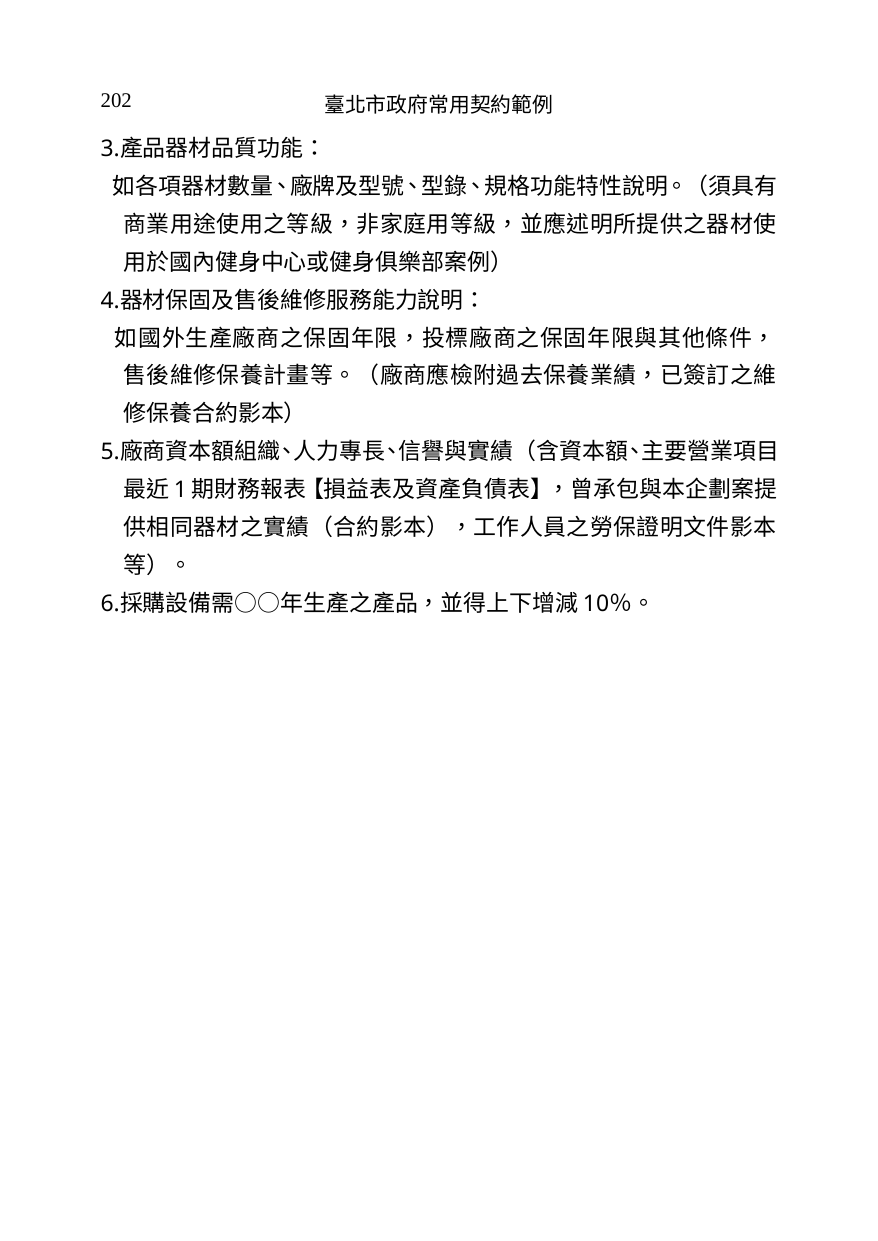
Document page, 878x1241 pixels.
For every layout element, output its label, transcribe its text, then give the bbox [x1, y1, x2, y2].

text 如國外生產廠商之保固年限，投標廠商之保固年限與其他條件，售後維修保養計畫等。（廠商應檢附過去保養業績，已簽訂之維修保養合約影本） [100, 317, 777, 431]
text 5.廠商資本額組織、人力專長、信譽與實績（含資本額、主要營業項目、最近1期財務報表【損益表及資產負債表】，曾承包與本企劃案提供相同器材之實績（合約影本），工作人員之勞保證明文件影本等）。 [100, 431, 777, 582]
text 如各項器材數量、廠牌及型號、型錄、規格功能特性說明。（須具有商業用途使用之等級，非家庭用等級，並應述明所提供之器材使用於國內健身中心或健身俱樂部案例） [100, 165, 777, 279]
text 6.採購設備需○○年生產之產品，並得上下增減10％。 [100, 582, 777, 620]
text 4.器材保固及售後維修服務能力說明： [100, 279, 777, 317]
text 3.產品器材品質功能： [100, 127, 777, 165]
